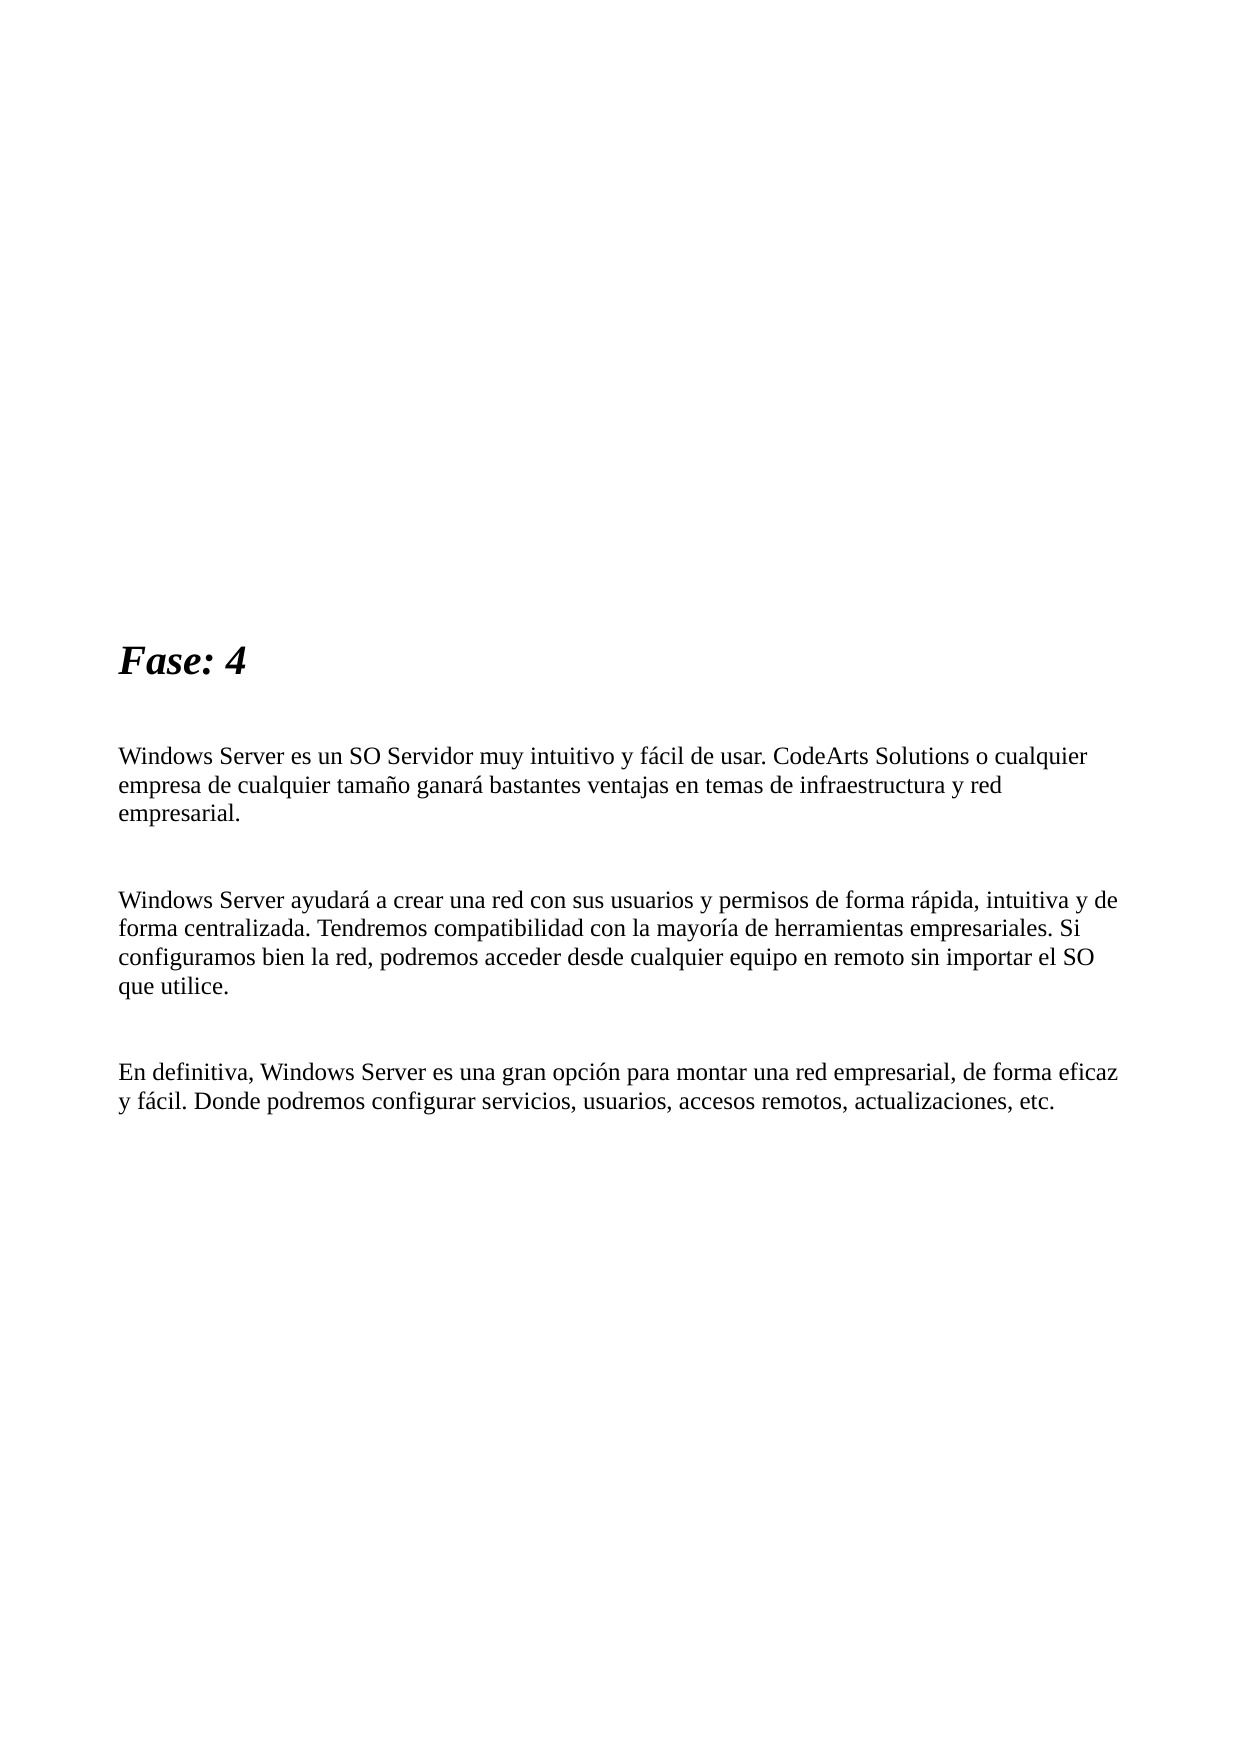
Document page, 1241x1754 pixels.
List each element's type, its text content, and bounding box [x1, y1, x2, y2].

text Windows Server ayudará a crear una red con sus usuarios y permisos de forma rápida, intuitiva y de forma centralizada. Tendremos compatibilidad con la mayoría de herramientas empresariales. Si configuramos bien la red, podremos acceder desde cualquier equipo en remoto sin importar el SO que utilice. [118, 885, 1122, 1000]
text En definitiva, Windows Server es una gran opción para montar una red empresarial, de forma eficaz y fácil. Donde podremos configurar servicios, usuarios, accesos remotos, actualizaciones, etc. [118, 1057, 1122, 1115]
text Fase: 4 [118, 636, 1122, 683]
text Windows Server es un SO Servidor muy intuitivo y fácil de usar. CodeArts Solutions o cualquier empresa de cualquier tamaño ganará bastantes ventajas en temas de infraestructura y red empresarial. [118, 741, 1122, 827]
